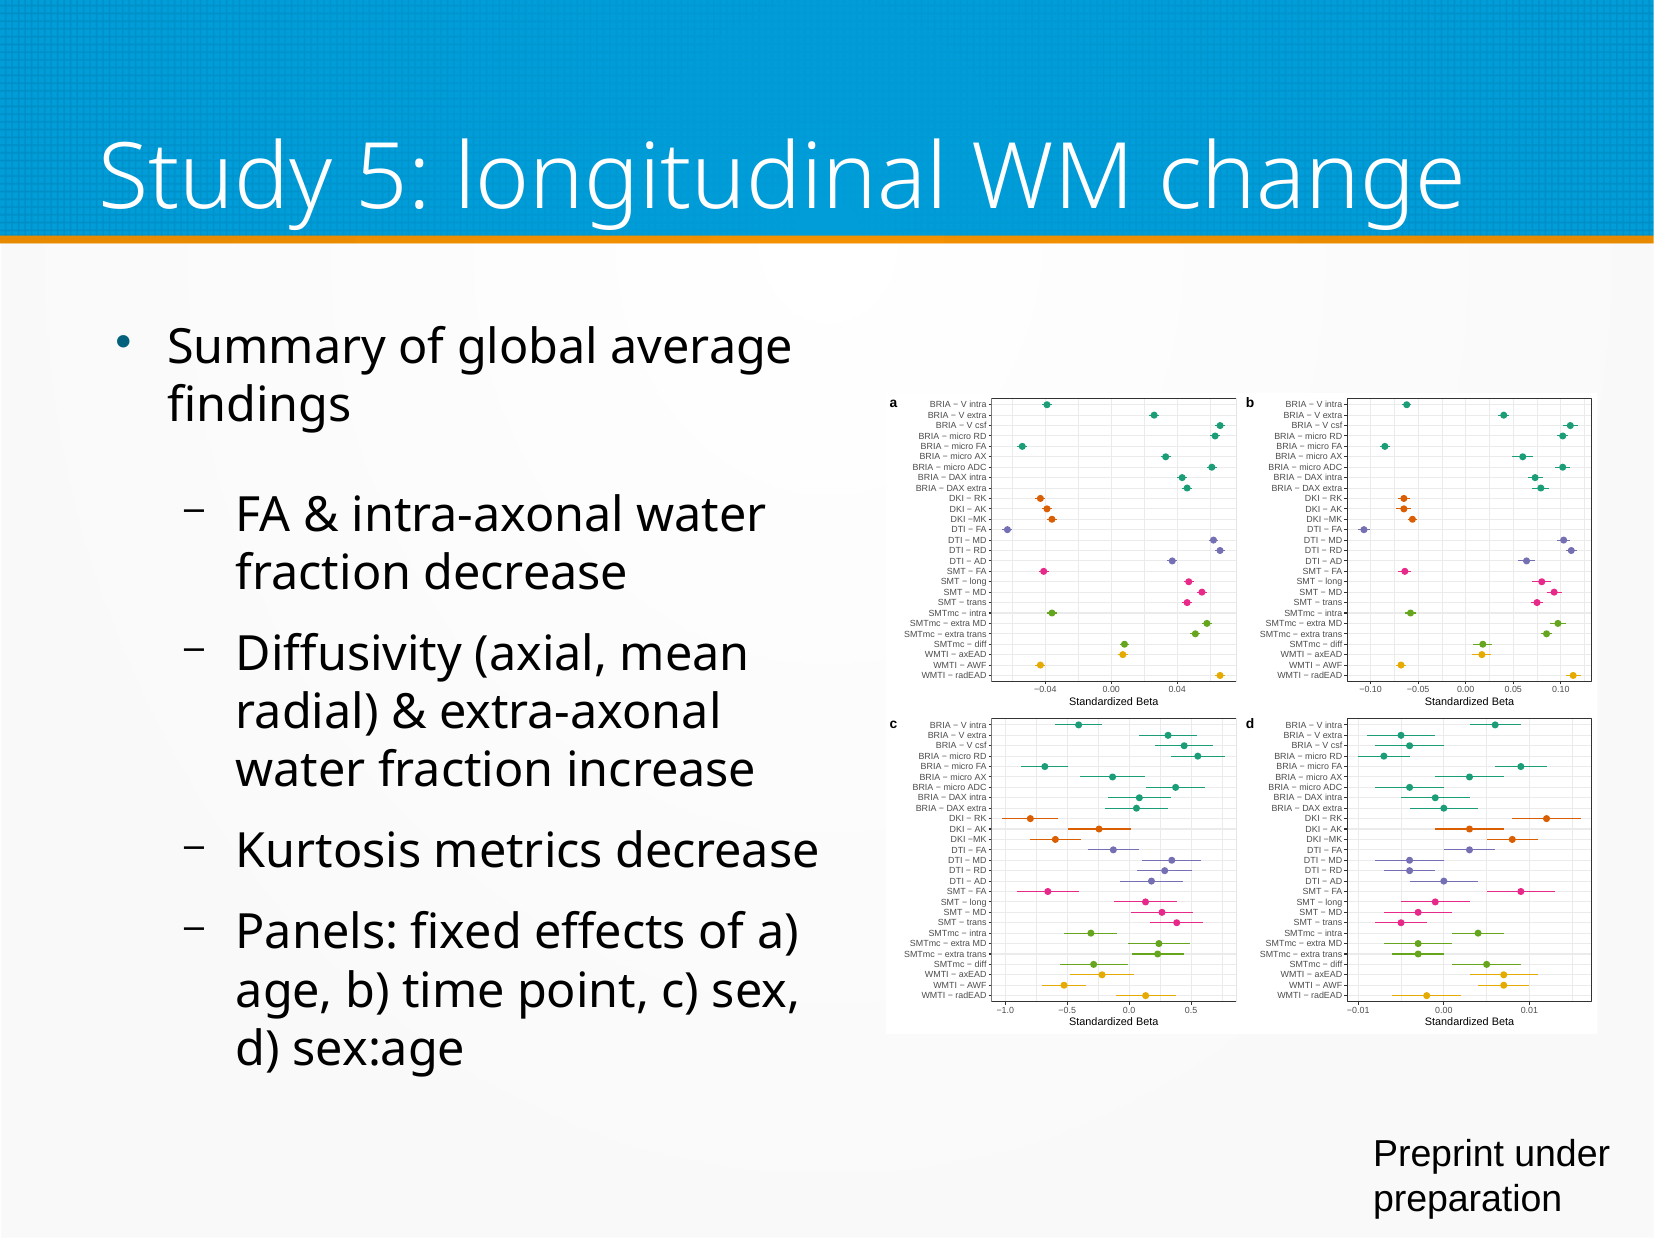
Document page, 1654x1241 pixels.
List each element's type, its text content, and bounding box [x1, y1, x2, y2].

picture [0, 236, 1654, 1241]
list Summary of global average findings FA & intra-axonal water fraction decrease Diffusivity (axial, mean radial) & extra-axonal water fraction increase Kurtosis metrics decrease Panels: fixed effects of a) age, b) time point, c) sex, d) sex:age [98, 315, 857, 1080]
title Study 5: longitudinal WM change [98, 19, 1654, 227]
text_box Preprint under preparation [1358, 1121, 1654, 1240]
